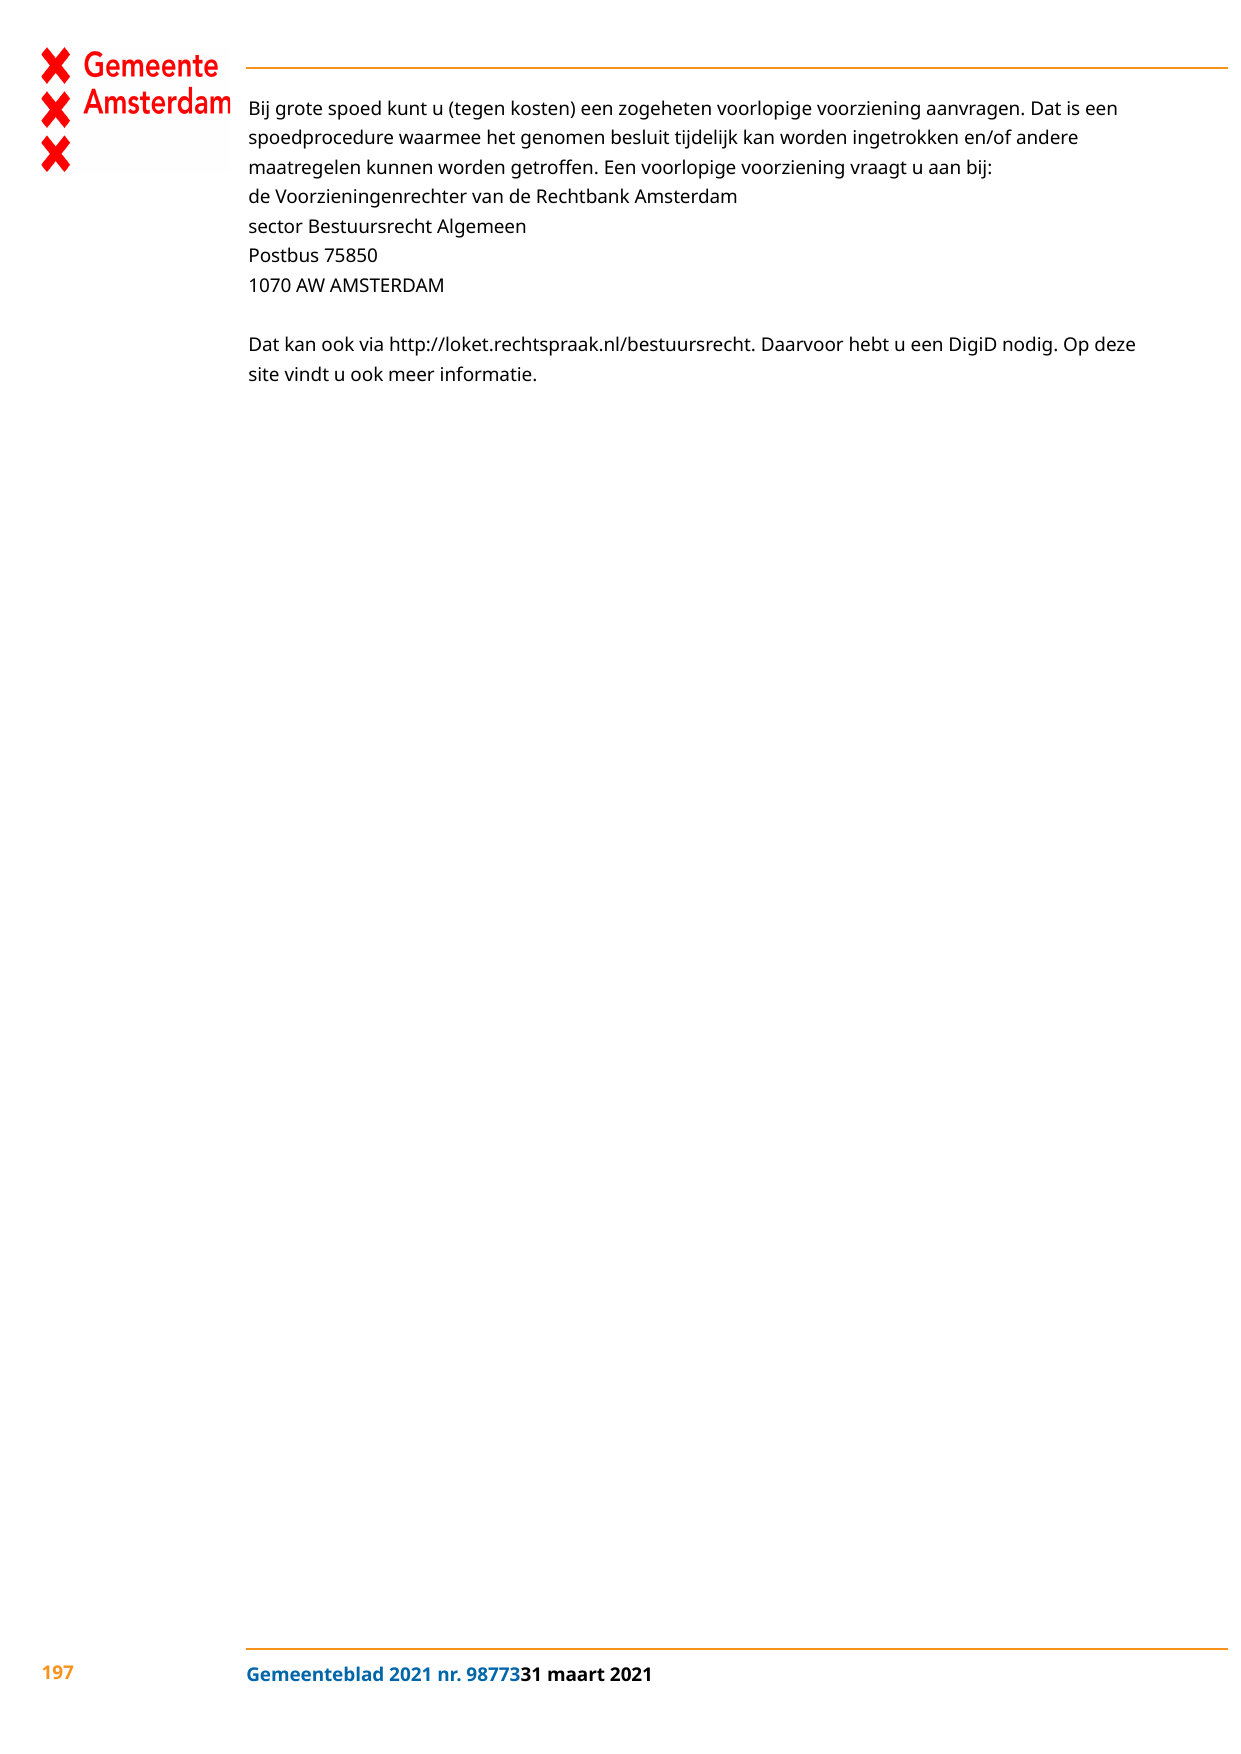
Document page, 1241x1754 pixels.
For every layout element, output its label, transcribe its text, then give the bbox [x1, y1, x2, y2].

text sector Bestuursrecht Algemeen [248, 213, 1152, 239]
picture [41, 47, 231, 172]
text Dat kan ook via http://loket.rechtspraak.nl/bestuursrecht. Daarvoor hebt u een DigiD nodig. Op deze site vindt u ook meer informatie. [248, 331, 1152, 387]
text Postbus 75850 [248, 243, 1152, 268]
text de Voorzieningenrechter van de Rechtbank Amsterdam [248, 183, 1152, 209]
text Bij grote spoed kunt u (tegen kosten) een zogeheten voorlopige voorziening aanvragen. Dat is een spoedprocedure waarmee het genomen besluit tijdelijk kan worden ingetrokken en/of andere maatregelen kunnen worden getroffen. Een voorlopige voorziening vraagt u aan bij: [248, 95, 1152, 180]
text 1070 AW AMSTERDAM [248, 272, 1152, 298]
